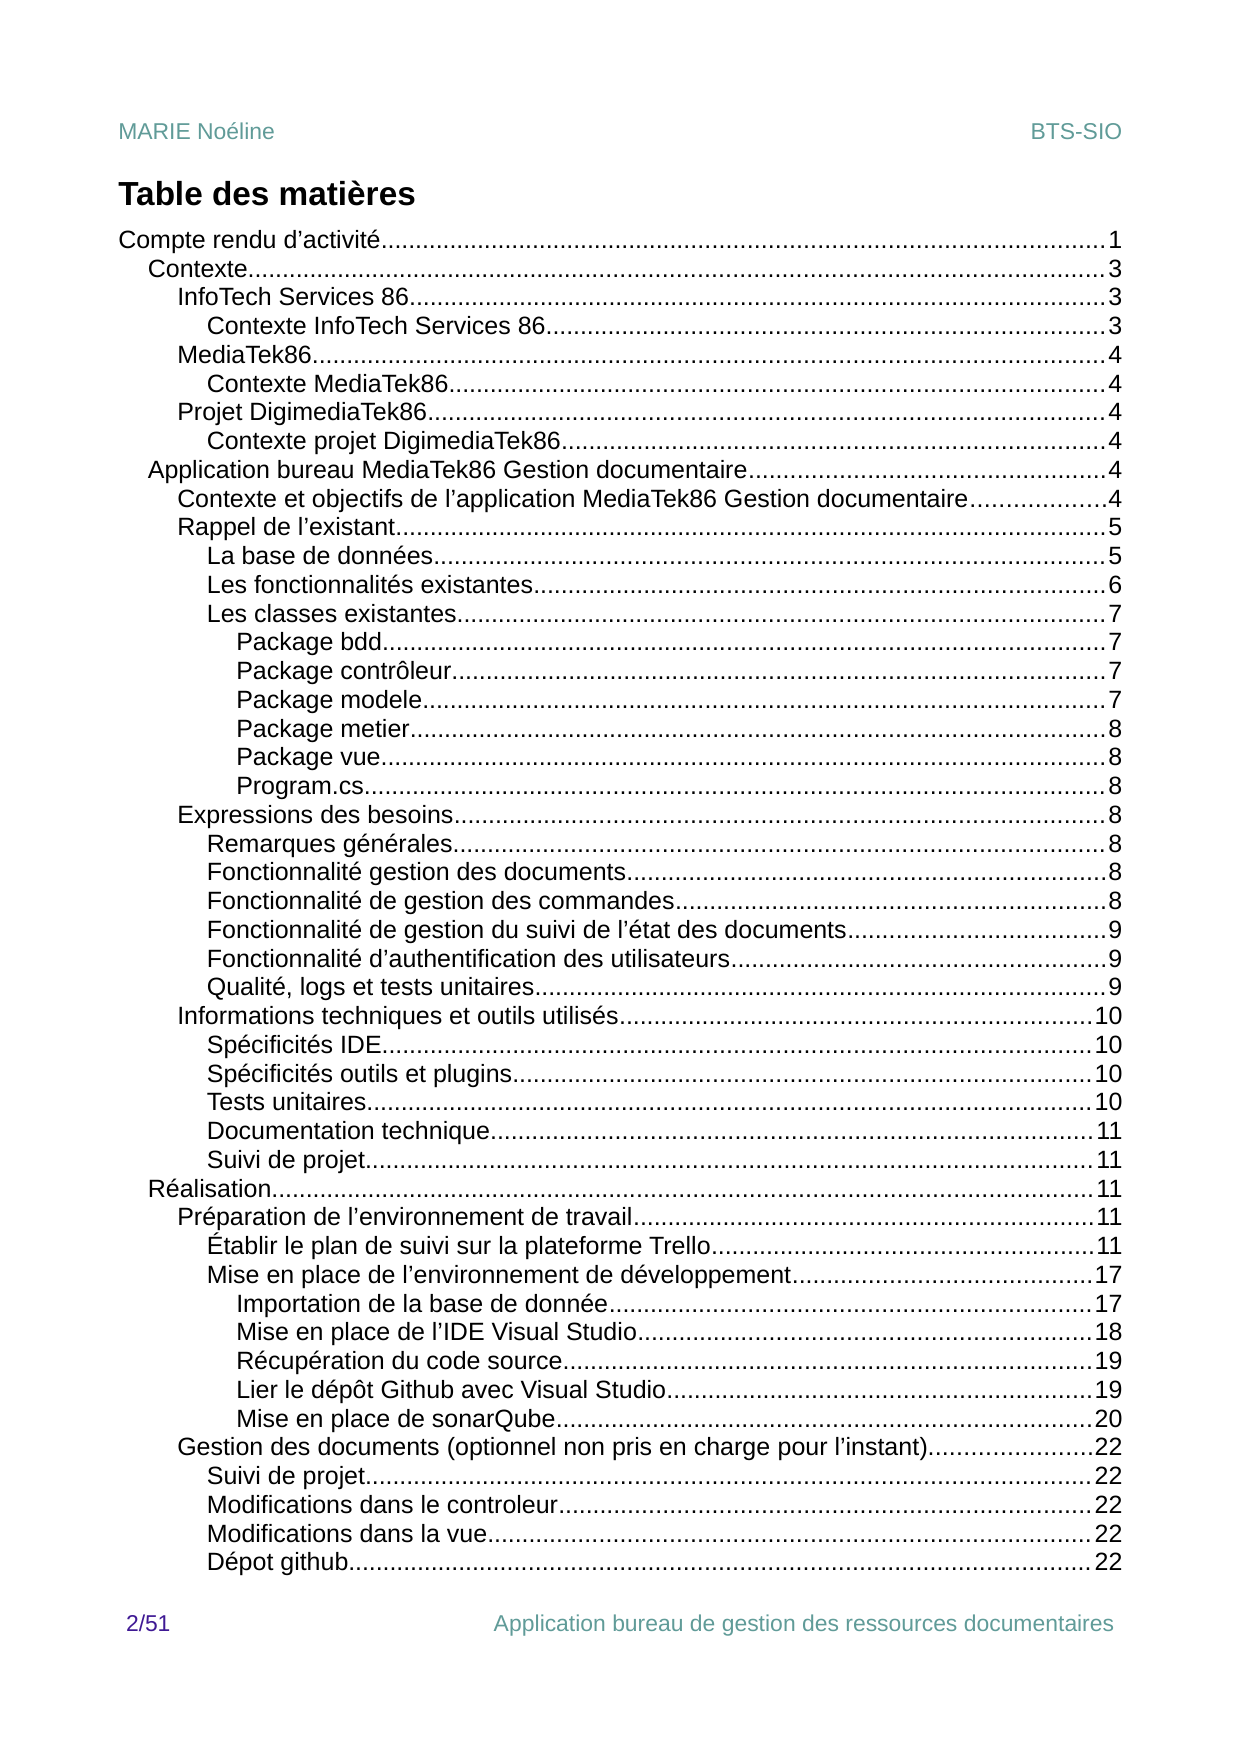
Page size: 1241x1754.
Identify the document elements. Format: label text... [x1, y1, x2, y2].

text Contexte InfoTech Services 86 3 [207, 311, 1122, 340]
text Expressions des besoins 8 [177, 800, 1122, 829]
text Fonctionnalité gestion des documents 8 [207, 857, 1122, 886]
text Tests unitaires 10 [207, 1087, 1122, 1116]
text Remarques générales 8 [207, 829, 1122, 857]
text Les fonctionnalités existantes 6 [207, 570, 1122, 599]
text Contexte 3 [148, 254, 1122, 282]
text Projet DigimediaTek86 4 [177, 397, 1122, 426]
text Gestion des documents (optionnel non pris en charge pour l’instant) 22 [177, 1432, 1122, 1461]
text Package contrôleur 7 [236, 656, 1122, 685]
text Préparation de l’environnement de travail 11 [177, 1202, 1122, 1231]
text Package metier 8 [236, 714, 1122, 742]
text MediaTek86 4 [177, 340, 1122, 369]
text Fonctionnalité d’authentification des utilisateurs 9 [207, 944, 1122, 972]
text Rappel de l’existant 5 [177, 512, 1122, 541]
text Dépot github 22 [207, 1547, 1122, 1576]
text La base de données 5 [207, 541, 1122, 570]
text Documentation technique 11 [207, 1116, 1122, 1145]
text Spécificités outils et plugins 10 [207, 1059, 1122, 1087]
text Package bdd 7 [236, 627, 1122, 656]
text Fonctionnalité de gestion des commandes 8 [207, 886, 1122, 915]
text Modifications dans le controleur 22 [207, 1490, 1122, 1519]
text Réalisation 11 [148, 1174, 1122, 1202]
text Compte rendu d’activité 1 [118, 225, 1122, 254]
text Mise en place de sonarQube 20 [236, 1404, 1122, 1432]
text InfoTech Services 86 3 [177, 282, 1122, 311]
text Contexte MediaTek86 4 [207, 369, 1122, 397]
text Contexte et objectifs de l’application MediaTek86 Gestion documentaire 4 [177, 484, 1122, 512]
text Informations techniques et outils utilisés 10 [177, 1001, 1122, 1030]
text Mise en place de l’IDE Visual Studio 18 [236, 1317, 1122, 1346]
text Qualité, logs et tests unitaires 9 [207, 972, 1122, 1001]
text Lier le dépôt Github avec Visual Studio 19 [236, 1375, 1122, 1404]
text Suivi de projet 22 [207, 1461, 1122, 1490]
text Package vue 8 [236, 742, 1122, 771]
text Suivi de projet 11 [207, 1145, 1122, 1174]
text Les classes existantes 7 [207, 599, 1122, 627]
text Spécificités IDE 10 [207, 1030, 1122, 1059]
text Récupération du code source 19 [236, 1346, 1122, 1375]
text Mise en place de l’environnement de développement 17 [207, 1260, 1122, 1289]
text Établir le plan de suivi sur la plateforme Trello 11 [207, 1231, 1122, 1260]
text Application bureau MediaTek86 Gestion documentaire 4 [148, 455, 1122, 484]
text Package modele 7 [236, 685, 1122, 714]
text Program.cs 8 [236, 771, 1122, 800]
subtitle Table des matières [118, 174, 1122, 212]
text Importation de la base de donnée 17 [236, 1289, 1122, 1317]
text Fonctionnalité de gestion du suivi de l’état des documents 9 [207, 915, 1122, 944]
text Contexte projet DigimediaTek86 4 [207, 426, 1122, 455]
text Modifications dans la vue 22 [207, 1519, 1122, 1547]
